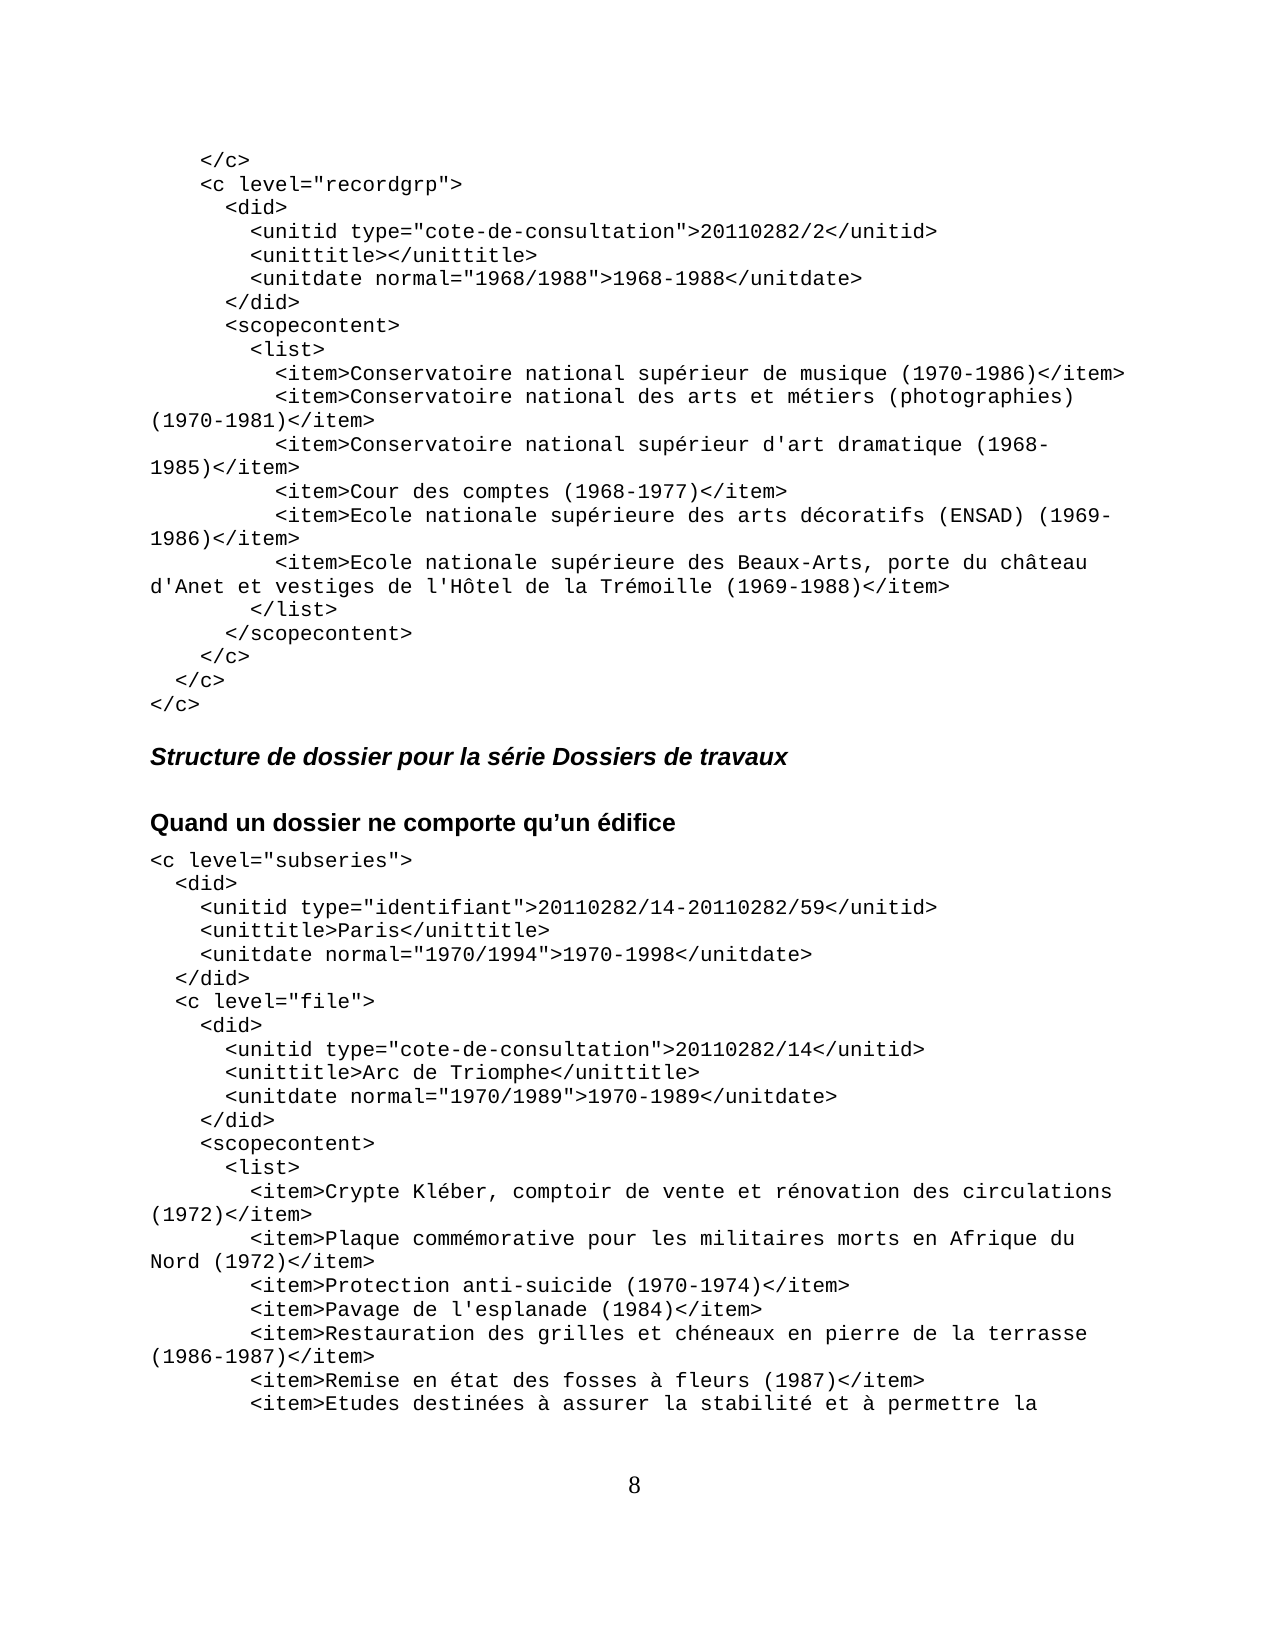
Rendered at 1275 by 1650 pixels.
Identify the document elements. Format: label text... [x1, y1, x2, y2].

text <item>Etudes destinées à assurer la stabilité et à permettre la [150, 1393, 1125, 1417]
text <list> [150, 339, 1125, 363]
text <unittitle>Arc de Triomphe</unittitle> [150, 1062, 1125, 1086]
text <c level="subseries"> [150, 849, 1125, 873]
text </did> [150, 292, 1125, 316]
text </did> [150, 968, 1125, 991]
text <unitdate normal="1968/1988">1968-1988</unitdate> [150, 268, 1125, 292]
text <unitdate normal="1970/1989">1970-1989</unitdate> [150, 1086, 1125, 1110]
text <unitid type="cote-de-consultation">20110282/14</unitid> [150, 1039, 1125, 1062]
text <list> [150, 1157, 1125, 1181]
subtitle Structure de dossier pour la série Dossiers de travaux [150, 742, 1125, 771]
text <c level="recordgrp"> [150, 174, 1125, 197]
text <item>Remise en état des fosses à fleurs (1987)</item> [150, 1370, 1125, 1393]
text </c> [150, 150, 1125, 174]
text </c> [150, 670, 1125, 694]
text </c> [150, 647, 1125, 670]
text <item>Conservatoire national supérieur d'art dramatique (1968-1985)</item> [150, 434, 1125, 481]
text <did> [150, 197, 1125, 221]
text <item>Crypte Kléber, comptoir de vente et rénovation des circulations (1972)</item> [150, 1181, 1125, 1228]
text <unitdate normal="1970/1994">1970-1998</unitdate> [150, 944, 1125, 968]
text <scopecontent> [150, 1133, 1125, 1157]
text <item>Plaque commémorative pour les militaires morts en Afrique du Nord (1972)</item> [150, 1228, 1125, 1275]
text <unittitle></unittitle> [150, 244, 1125, 268]
subtitle Quand un dossier ne comporte qu’un édifice [150, 808, 1125, 837]
text <did> [150, 1015, 1125, 1039]
text <item>Conservatoire national des arts et métiers (photographies) (1970-1981)</item> [150, 386, 1125, 434]
text <unitid type="cote-de-consultation">20110282/2</unitid> [150, 221, 1125, 244]
text <unittitle>Paris</unittitle> [150, 921, 1125, 944]
text </did> [150, 1110, 1125, 1133]
text <item>Ecole nationale supérieure des Beaux-Arts, porte du château d'Anet et vestiges de l'Hôtel de la Trémoille (1969-1988)</item> [150, 552, 1125, 599]
text <item>Ecole nationale supérieure des arts décoratifs (ENSAD) (1969-1986)</item> [150, 505, 1125, 552]
text <item>Pavage de l'esplanade (1984)</item> [150, 1299, 1125, 1322]
text </list> [150, 599, 1125, 623]
text <item>Conservatoire national supérieur de musique (1970-1986)</item> [150, 363, 1125, 386]
text <item>Cour des comptes (1968-1977)</item> [150, 481, 1125, 505]
text <unitid type="identifiant">20110282/14-20110282/59</unitid> [150, 897, 1125, 921]
text <item>Protection anti-suicide (1970-1974)</item> [150, 1275, 1125, 1299]
text <did> [150, 873, 1125, 897]
text <scopecontent> [150, 316, 1125, 339]
text </scopecontent> [150, 623, 1125, 647]
text <c level="file"> [150, 991, 1125, 1015]
text </c> [150, 694, 1125, 717]
text <item>Restauration des grilles et chéneaux en pierre de la terrasse (1986-1987)</item> [150, 1322, 1125, 1370]
